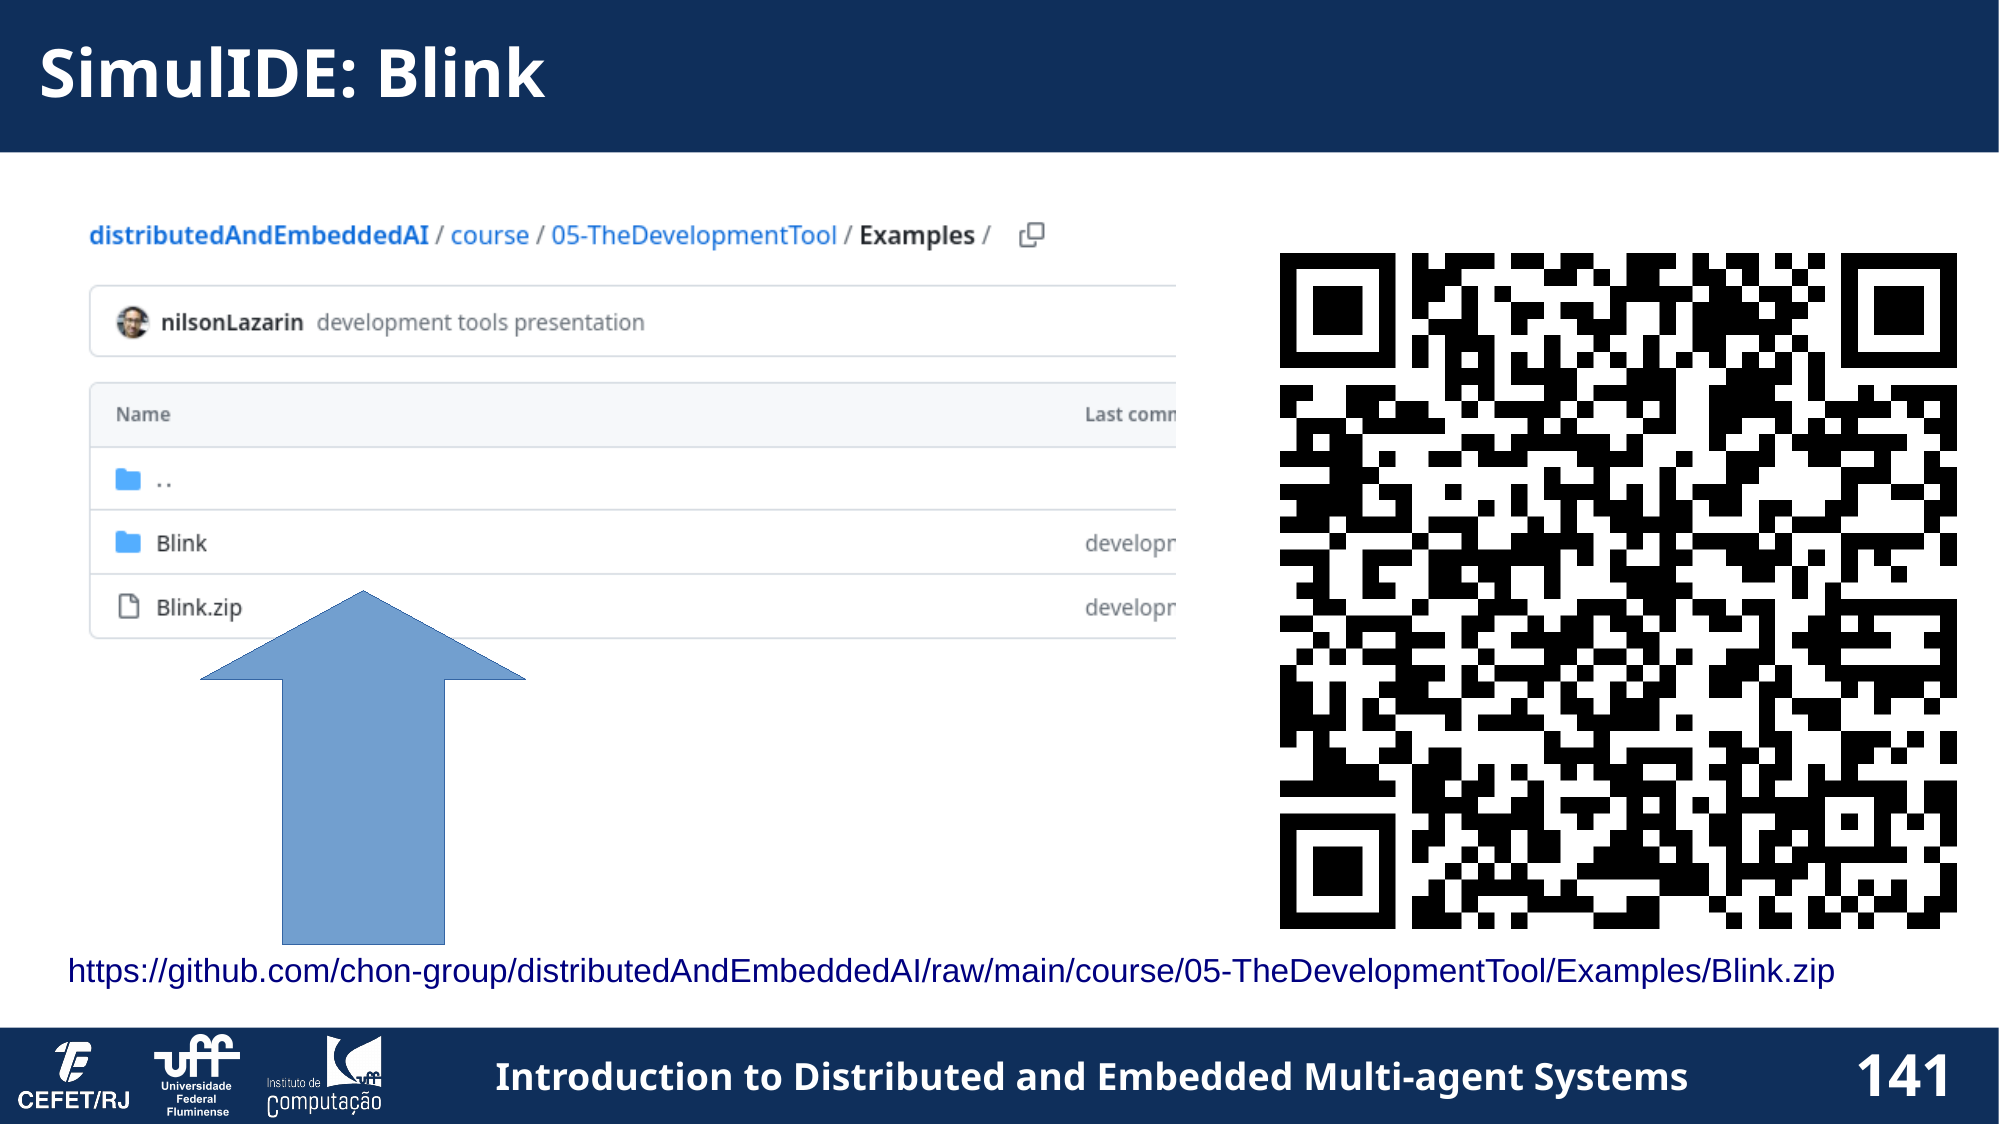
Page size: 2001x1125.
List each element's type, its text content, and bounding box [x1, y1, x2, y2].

picture [80, 210, 1176, 680]
text_box https://github.com/chon-group/distributedAndEmbeddedAI/raw/main/course/05-TheDevelopmentTool/Examples/Blink.zip [53, 944, 1914, 1004]
picture [1263, 236, 1973, 945]
picture [265, 1033, 383, 1118]
picture [153, 1033, 241, 1121]
picture [18, 1021, 129, 1125]
text_box [200, 590, 526, 945]
text_box SimulIDE: Blink [25, 23, 1998, 116]
